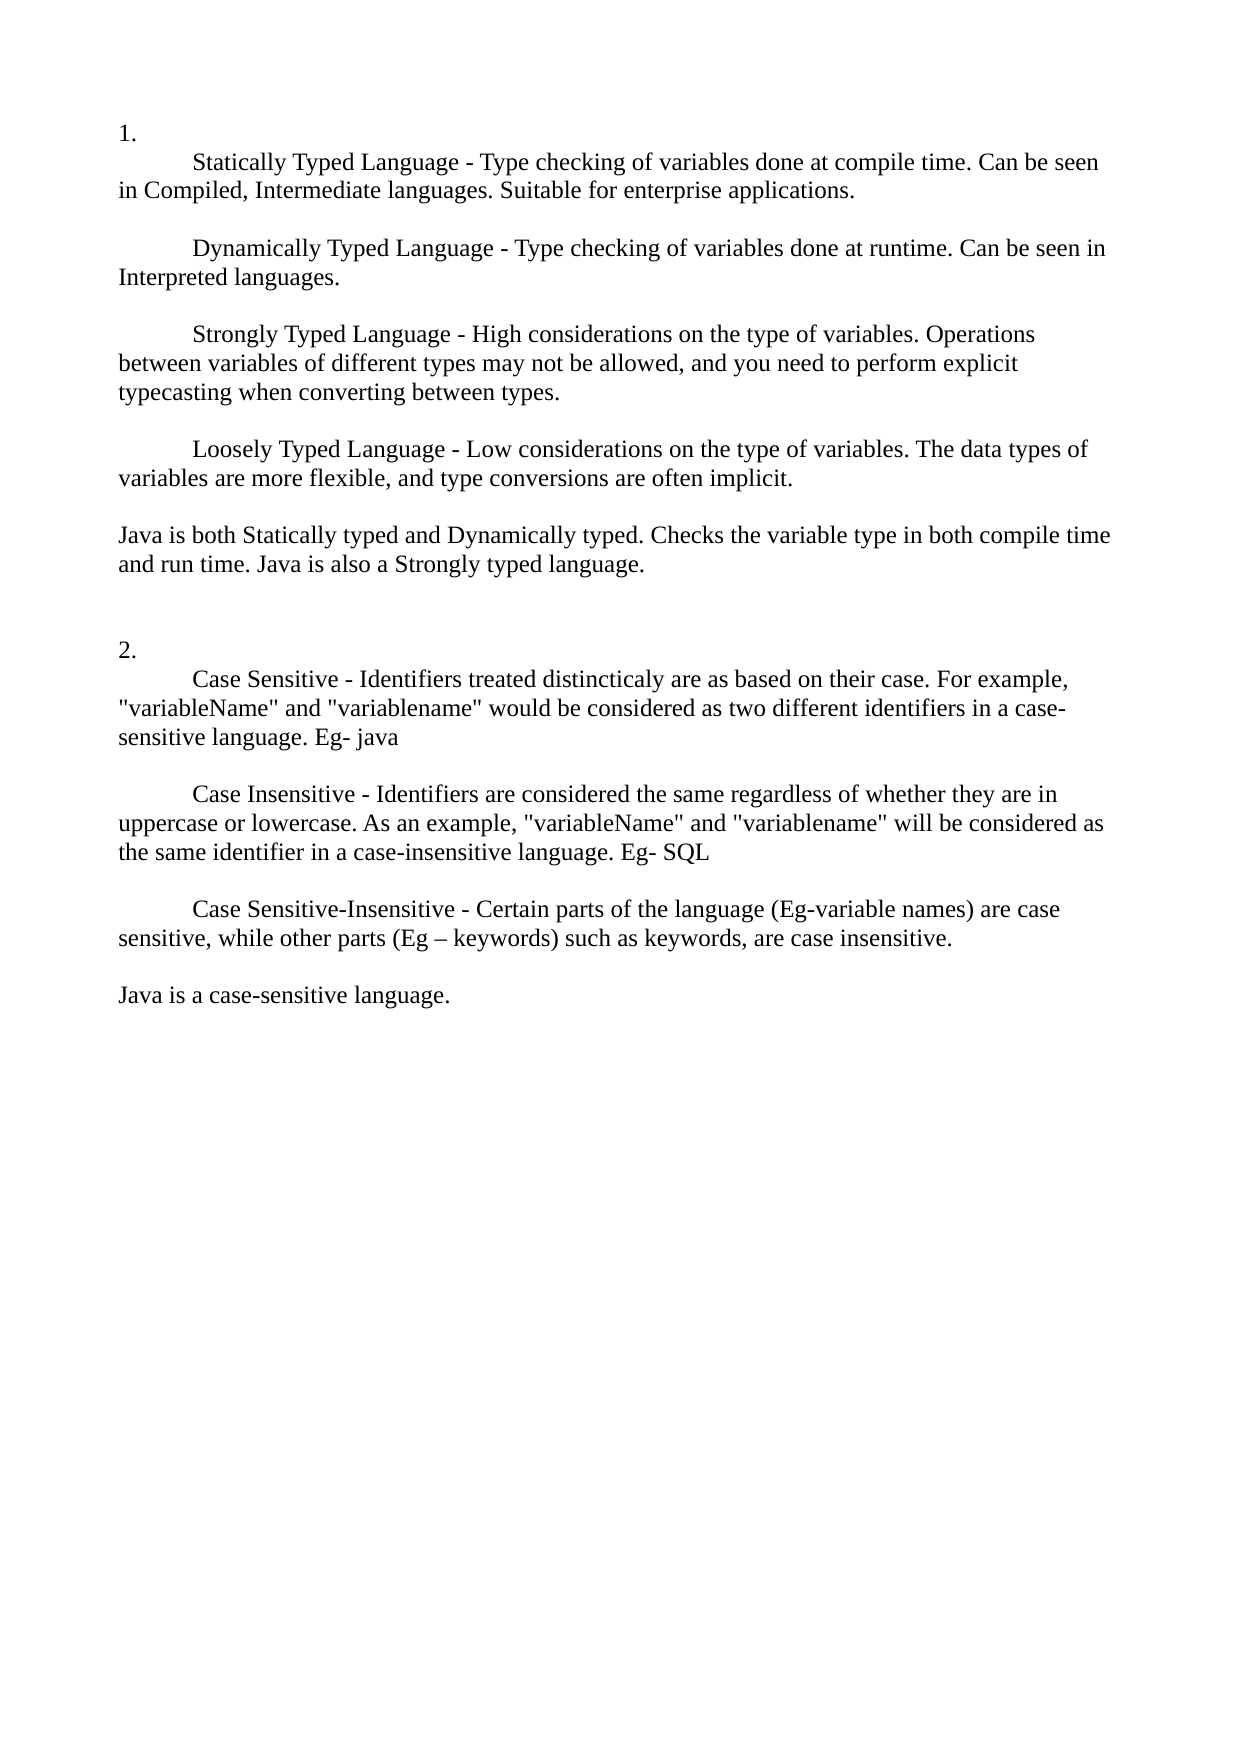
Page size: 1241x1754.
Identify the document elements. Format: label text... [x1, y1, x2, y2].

text 1. [118, 118, 1122, 147]
text Dynamically Typed Language - Type checking of variables done at runtime. Can be seen in Interpreted languages. [118, 233, 1122, 291]
text Java is both Statically typed and Dynamically typed. Checks the variable type in both compile time and run time. Java is also a Strongly typed language. [118, 521, 1122, 578]
text 2. [118, 636, 1122, 664]
text Strongly Typed Language - High considerations on the type of variables. Operations between variables of different types may not be allowed, and you need to perform explicit typecasting when converting between types. [118, 319, 1122, 406]
text Case Sensitive-Insensitive - Certain parts of the language (Eg-variable names) are case sensitive, while other parts (Eg – keywords) such as keywords, are case insensitive. [118, 894, 1122, 952]
text Java is a case-sensitive language. [118, 981, 1122, 1009]
text Case Insensitive - Identifiers are considered the same regardless of whether they are in uppercase or lowercase. As an example, "variableName" and "variablename" will be considered as the same identifier in a case-insensitive language. Eg- SQL [118, 779, 1122, 866]
text Loosely Typed Language - Low considerations on the type of variables. The data types of variables are more flexible, and type conversions are often implicit. [118, 434, 1122, 492]
text Case Sensitive - Identifiers treated distincticaly are as based on their case. For example, "variableName" and "variablename" would be considered as two different identifiers in a case-sensitive language. Eg- java [118, 664, 1122, 751]
text Statically Typed Language - Type checking of variables done at compile time. Can be seen in Compiled, Intermediate languages. Suitable for enterprise applications. [118, 147, 1122, 204]
